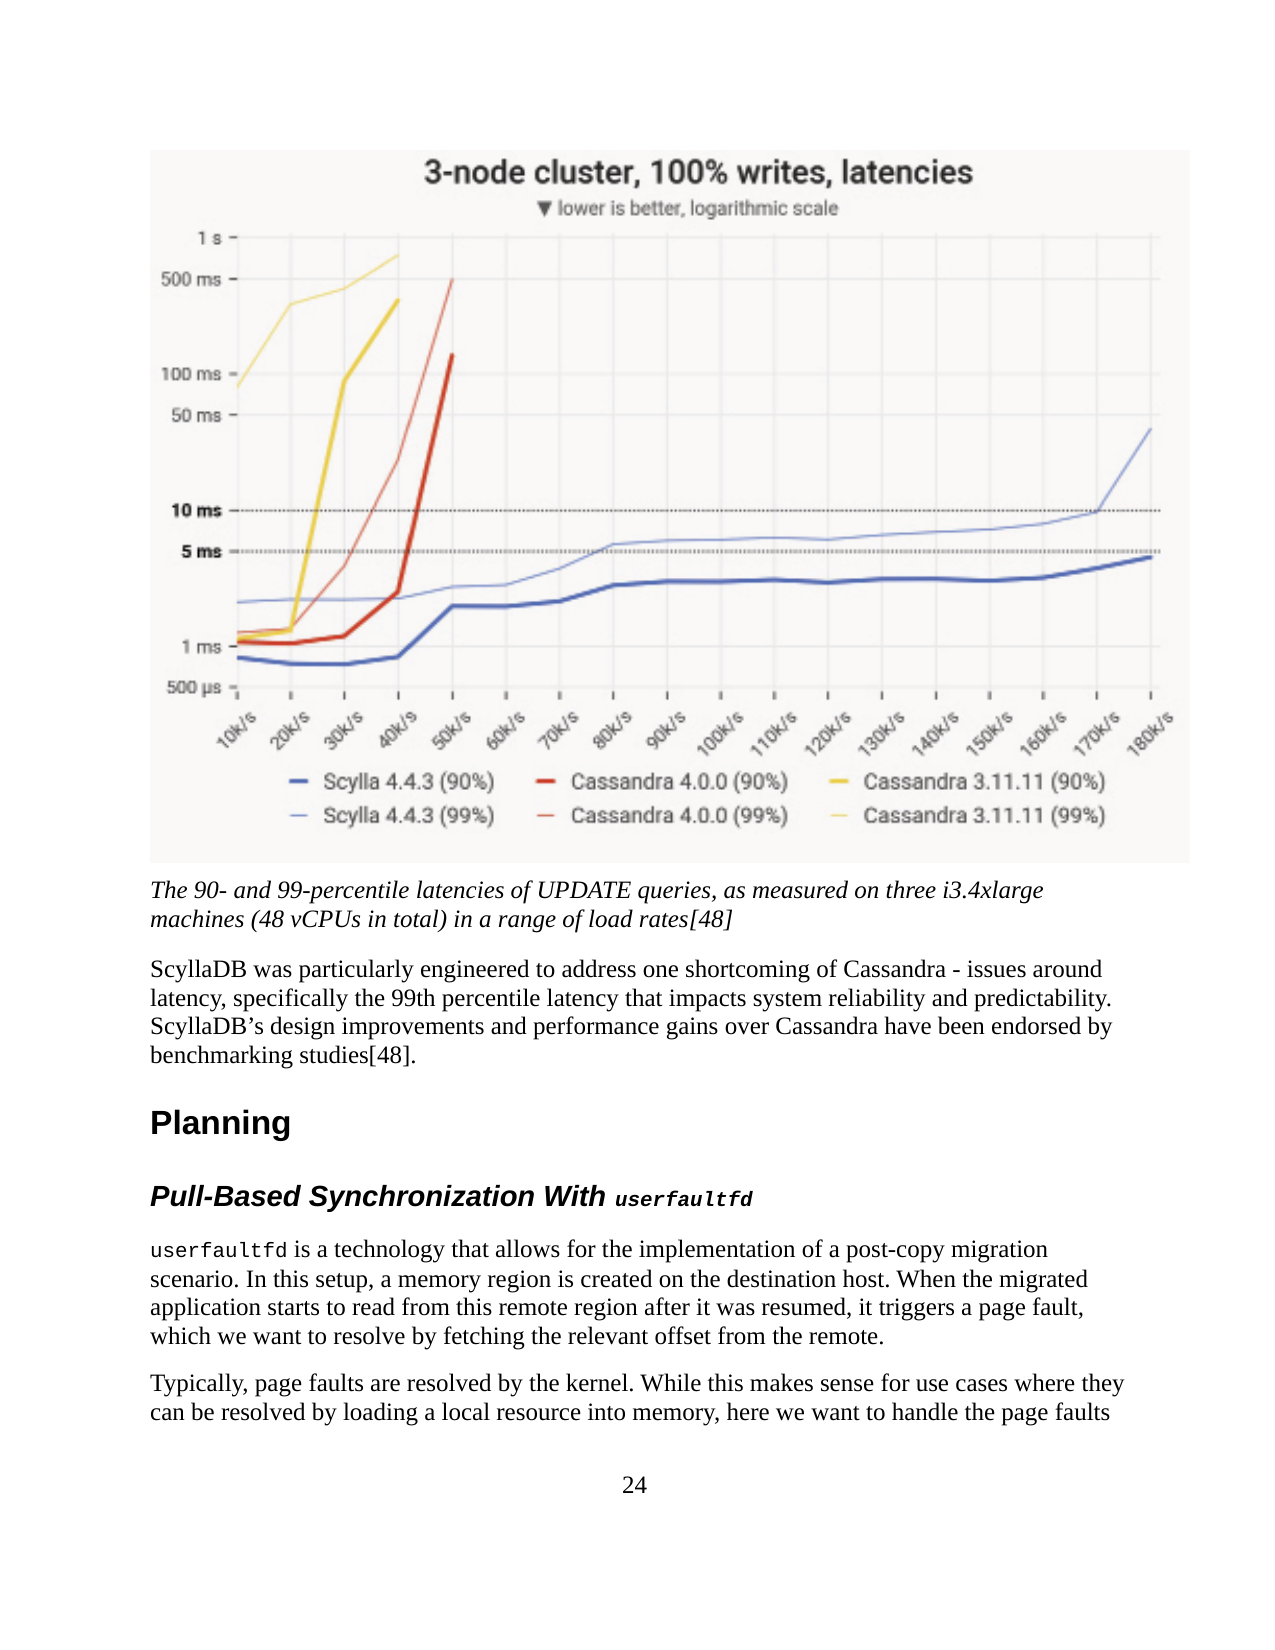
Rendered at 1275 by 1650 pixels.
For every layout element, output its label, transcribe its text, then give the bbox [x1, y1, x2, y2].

text Typically, page faults are resolved by the kernel. While this makes sense for use cases where they can be resolved by loading a local resource into memory, here we want to handle the page faults [150, 1368, 1125, 1425]
subtitle Pull-Based Synchronization With userfaultfd [150, 1179, 1125, 1213]
subtitle Planning [150, 1103, 1125, 1142]
text ScyllaDB was particularly engineered to address one shortcoming of Cassandra - issues around latency, specifically the 99th percentile latency that impacts system reliability and predictability. ScyllaDB’s design improvements and performance gains over Cassandra have been endorsed by benchmarking studies[48]. [150, 954, 1125, 1069]
text userfaultfd is a technology that allows for the implementation of a post-copy migration scenario. In this setup, a memory region is created on the destination host. When the migrated application starts to read from this remote region after it was resumed, it triggers a page fault, which we want to resolve by fetching the relevant offset from the remote. [150, 1234, 1125, 1350]
text The 90- and 99-percentile latencies of UPDATE queries, as measured on three i3.4xlarge machines (48 vCPUs in total) in a range of load rates[48] [150, 875, 1125, 932]
picture [150, 150, 1190, 863]
